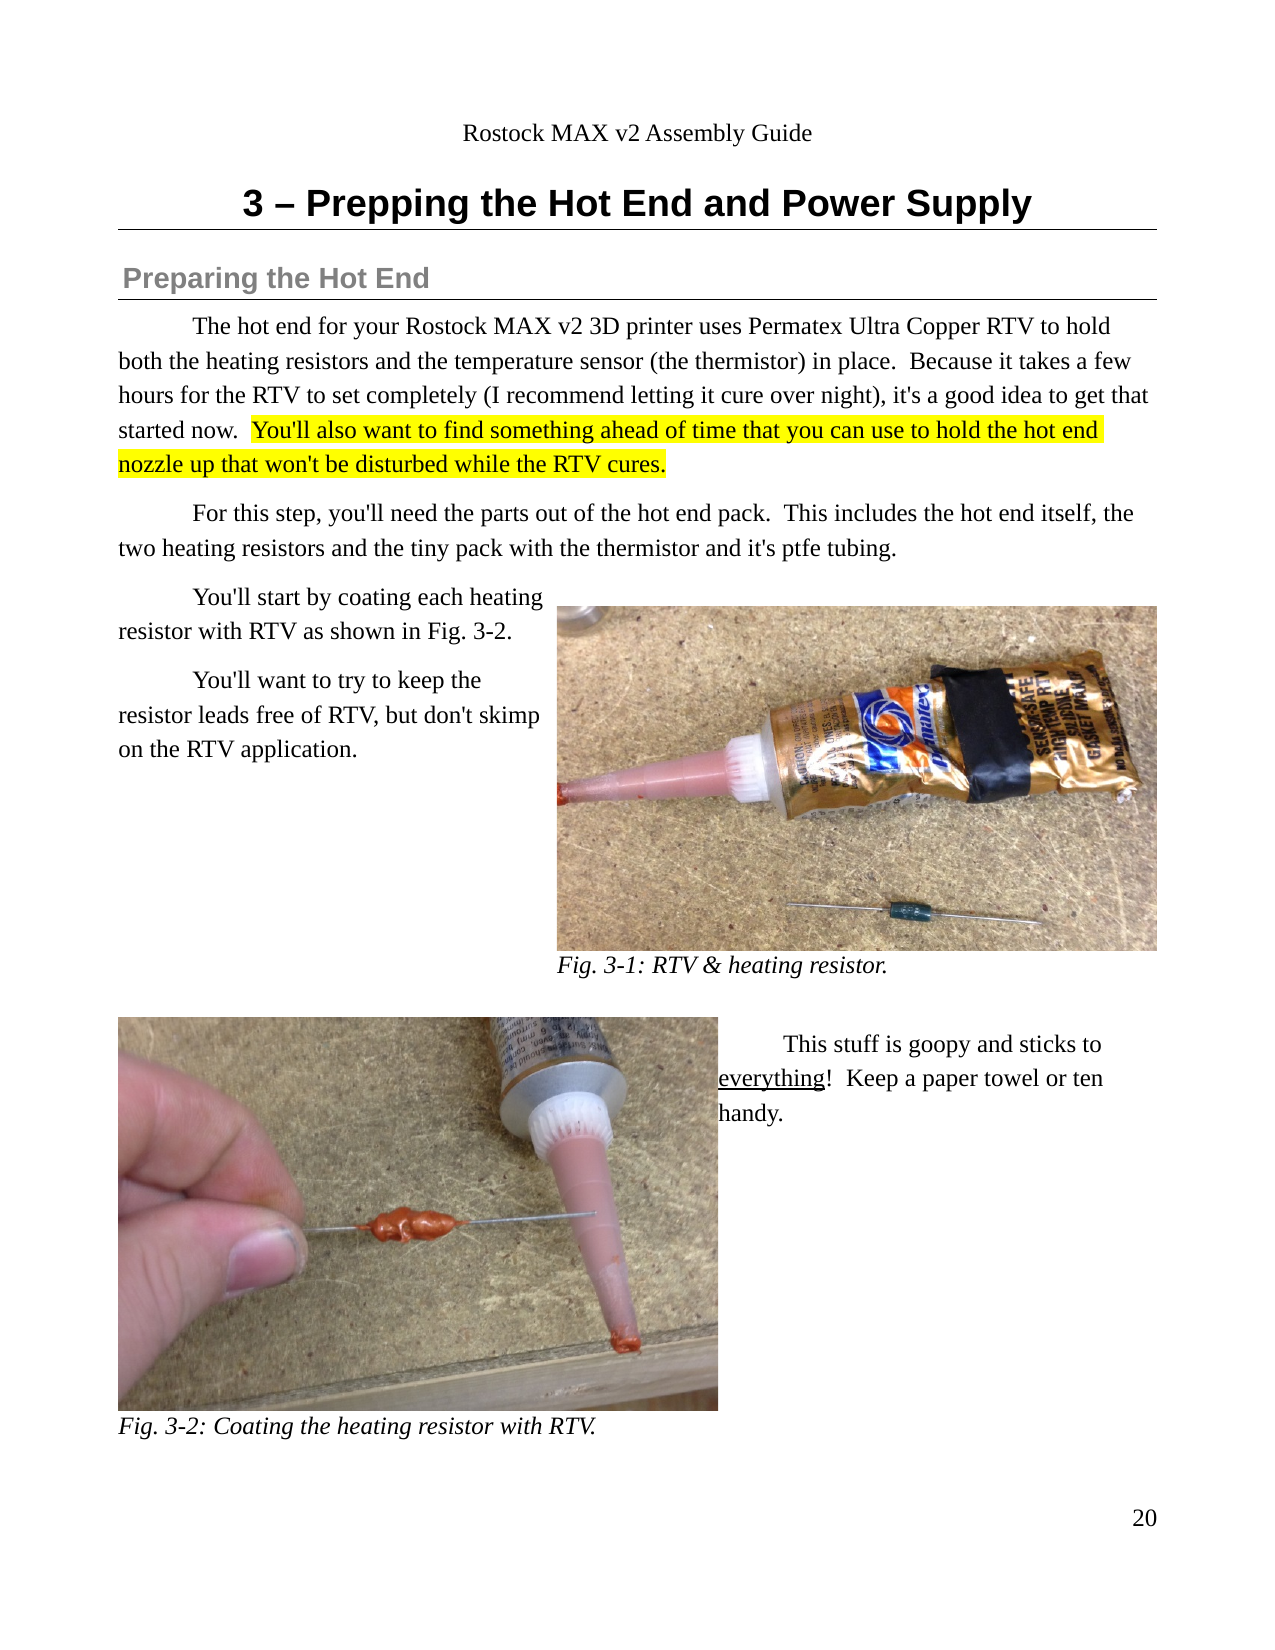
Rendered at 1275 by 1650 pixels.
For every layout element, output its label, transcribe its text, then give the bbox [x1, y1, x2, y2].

picture [118, 1017, 719, 1411]
text You'll start by coating each heating resistor with RTV as shown in Fig. 3-2. [118, 582, 1157, 645]
subtitle Preparing the Hot End [118, 256, 1157, 299]
text You'll want to try to keep the resistor leads free of RTV, but don't skimp on the RTV application. [118, 665, 556, 763]
picture [556, 606, 1157, 951]
text Fig. 3-2: Coating the heating resistor with RTV. [118, 1411, 718, 1439]
text [118, 1005, 718, 1017]
text The hot end for your Rostock MAX v2 3D printer uses Permatex Ultra Copper RTV to hold both the heating resistors and the temperature sensor (the thermistor) in place. Because it takes a few hours for the RTV to set completely (I recommend letting it cure over night), it's a good idea to get that started now. You'll also want to find something ahead of time that you can use to hold the hot end nozzle up that won't be disturbed while the RTV cures. [118, 311, 1157, 478]
text This stuff is goopy and sticks to everything! Keep a paper towel or ten handy. [719, 1029, 1157, 1126]
text Fig. 3-1: RTV & heating resistor. [557, 951, 1157, 979]
subtitle 3 – Prepping the Hot End and Power Supply [118, 177, 1157, 229]
text For this step, you'll need the parts out of the hot end pack. This includes the hot end itself, the two heating resistors and the tiny pack with the thermistor and it's ptfe tubing. [118, 498, 1157, 562]
